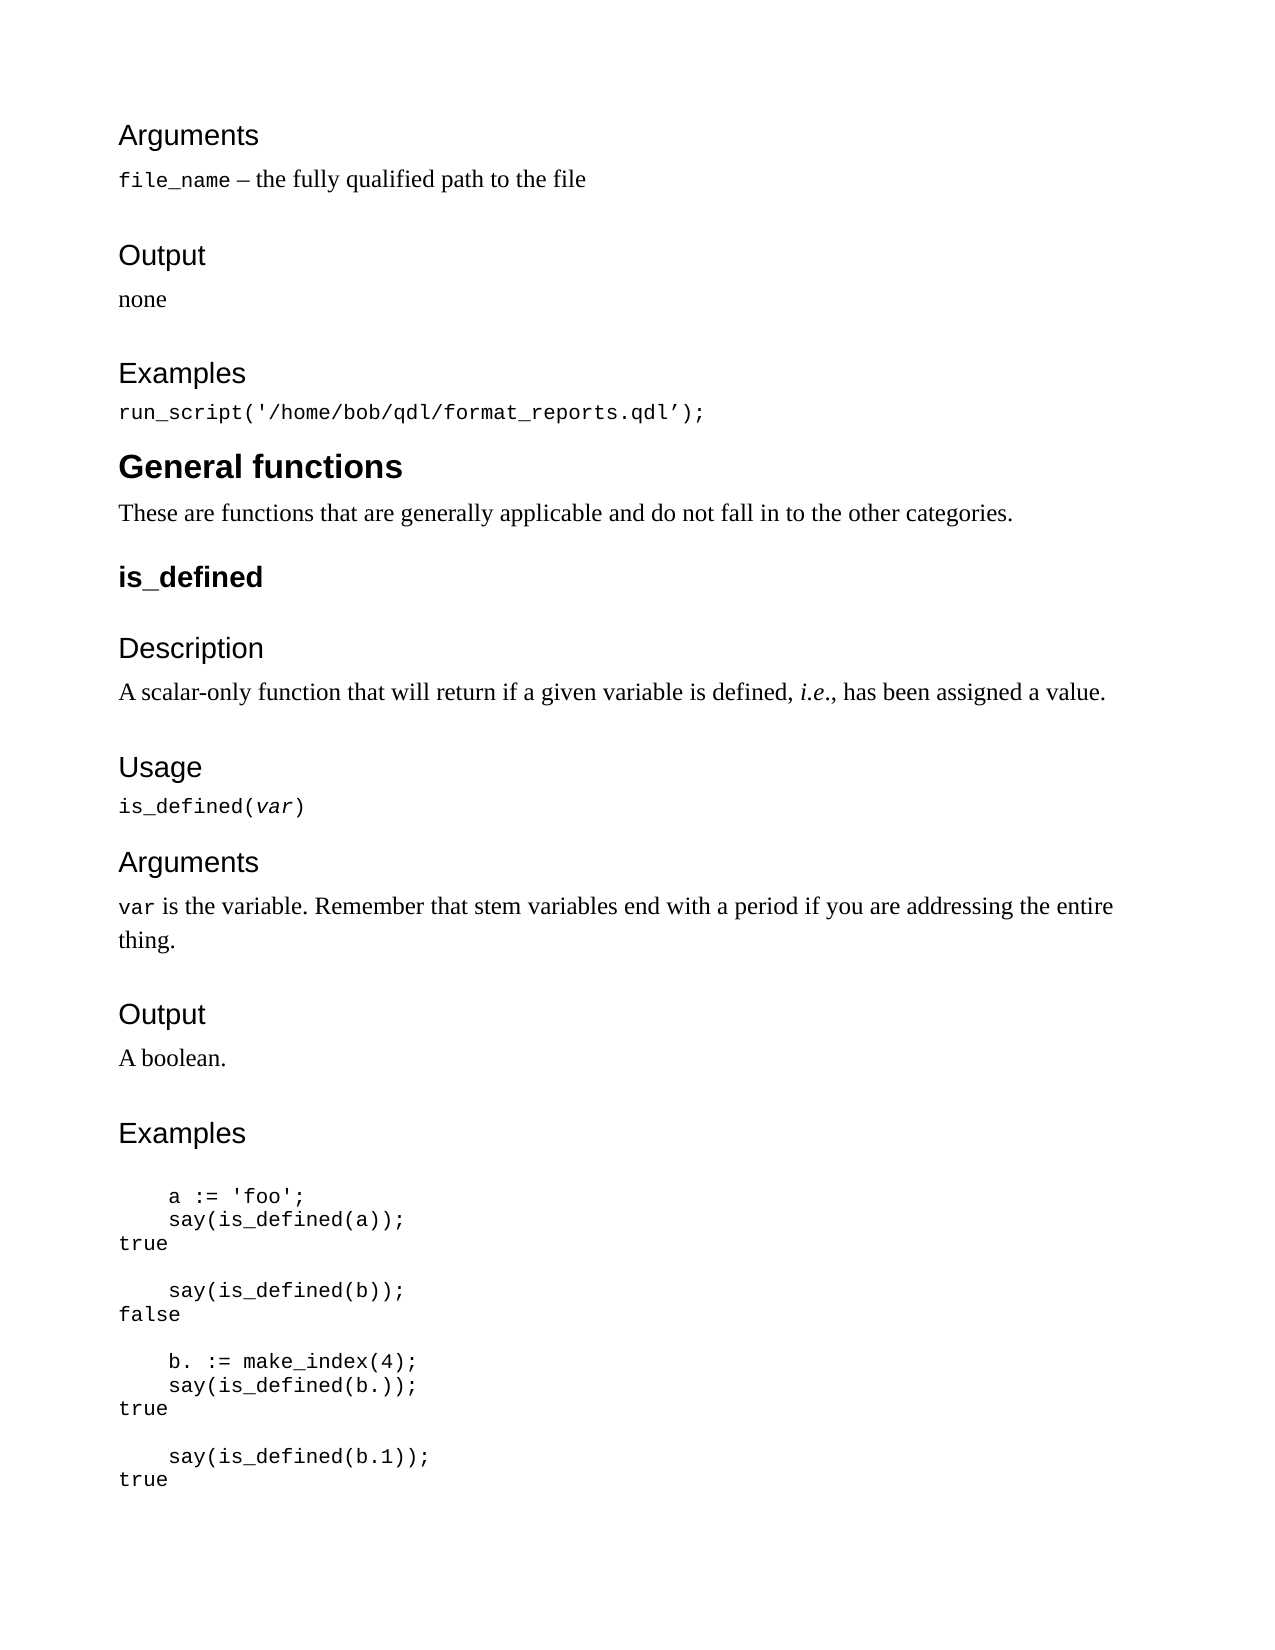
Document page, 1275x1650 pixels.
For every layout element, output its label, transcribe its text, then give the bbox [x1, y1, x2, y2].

text say(is_defined(b.1)); [118, 1446, 1157, 1469]
text var is the variable. Remember that stem variables end with a period if you are addressing the entire thing. [118, 891, 1157, 953]
text These are functions that are generally applicable and do not fall in to the other categories. [118, 498, 1157, 527]
text say(is_defined(b.)); [118, 1375, 1157, 1398]
subtitle Arguments [118, 845, 1157, 878]
text A boolean. [118, 1043, 1157, 1072]
text say(is_defined(a)); [118, 1209, 1157, 1233]
text say(is_defined(b)); [118, 1280, 1157, 1304]
text run_script('/home/bob/qdl/format_reports.qdl’); [118, 402, 1157, 426]
text true [118, 1233, 1157, 1257]
subtitle is_defined [118, 560, 1157, 594]
subtitle Output [118, 238, 1157, 271]
text A scalar-only function that will return if a given variable is defined, i.e., has been assigned a value. [118, 677, 1157, 706]
subtitle General functions [118, 447, 1157, 486]
text a := 'foo'; [118, 1186, 1157, 1209]
text is_defined(var) [118, 796, 1157, 820]
subtitle Description [118, 631, 1157, 665]
subtitle Output [118, 997, 1157, 1031]
subtitle Examples [118, 1116, 1157, 1149]
text b. := make_index(4); [118, 1351, 1157, 1375]
subtitle Usage [118, 750, 1157, 784]
text true [118, 1398, 1157, 1422]
text false [118, 1304, 1157, 1327]
subtitle Examples [118, 356, 1157, 390]
text none [118, 284, 1157, 312]
subtitle Arguments [118, 118, 1157, 152]
text true [118, 1469, 1157, 1493]
text file_name – the fully qualified path to the file [118, 164, 1157, 194]
